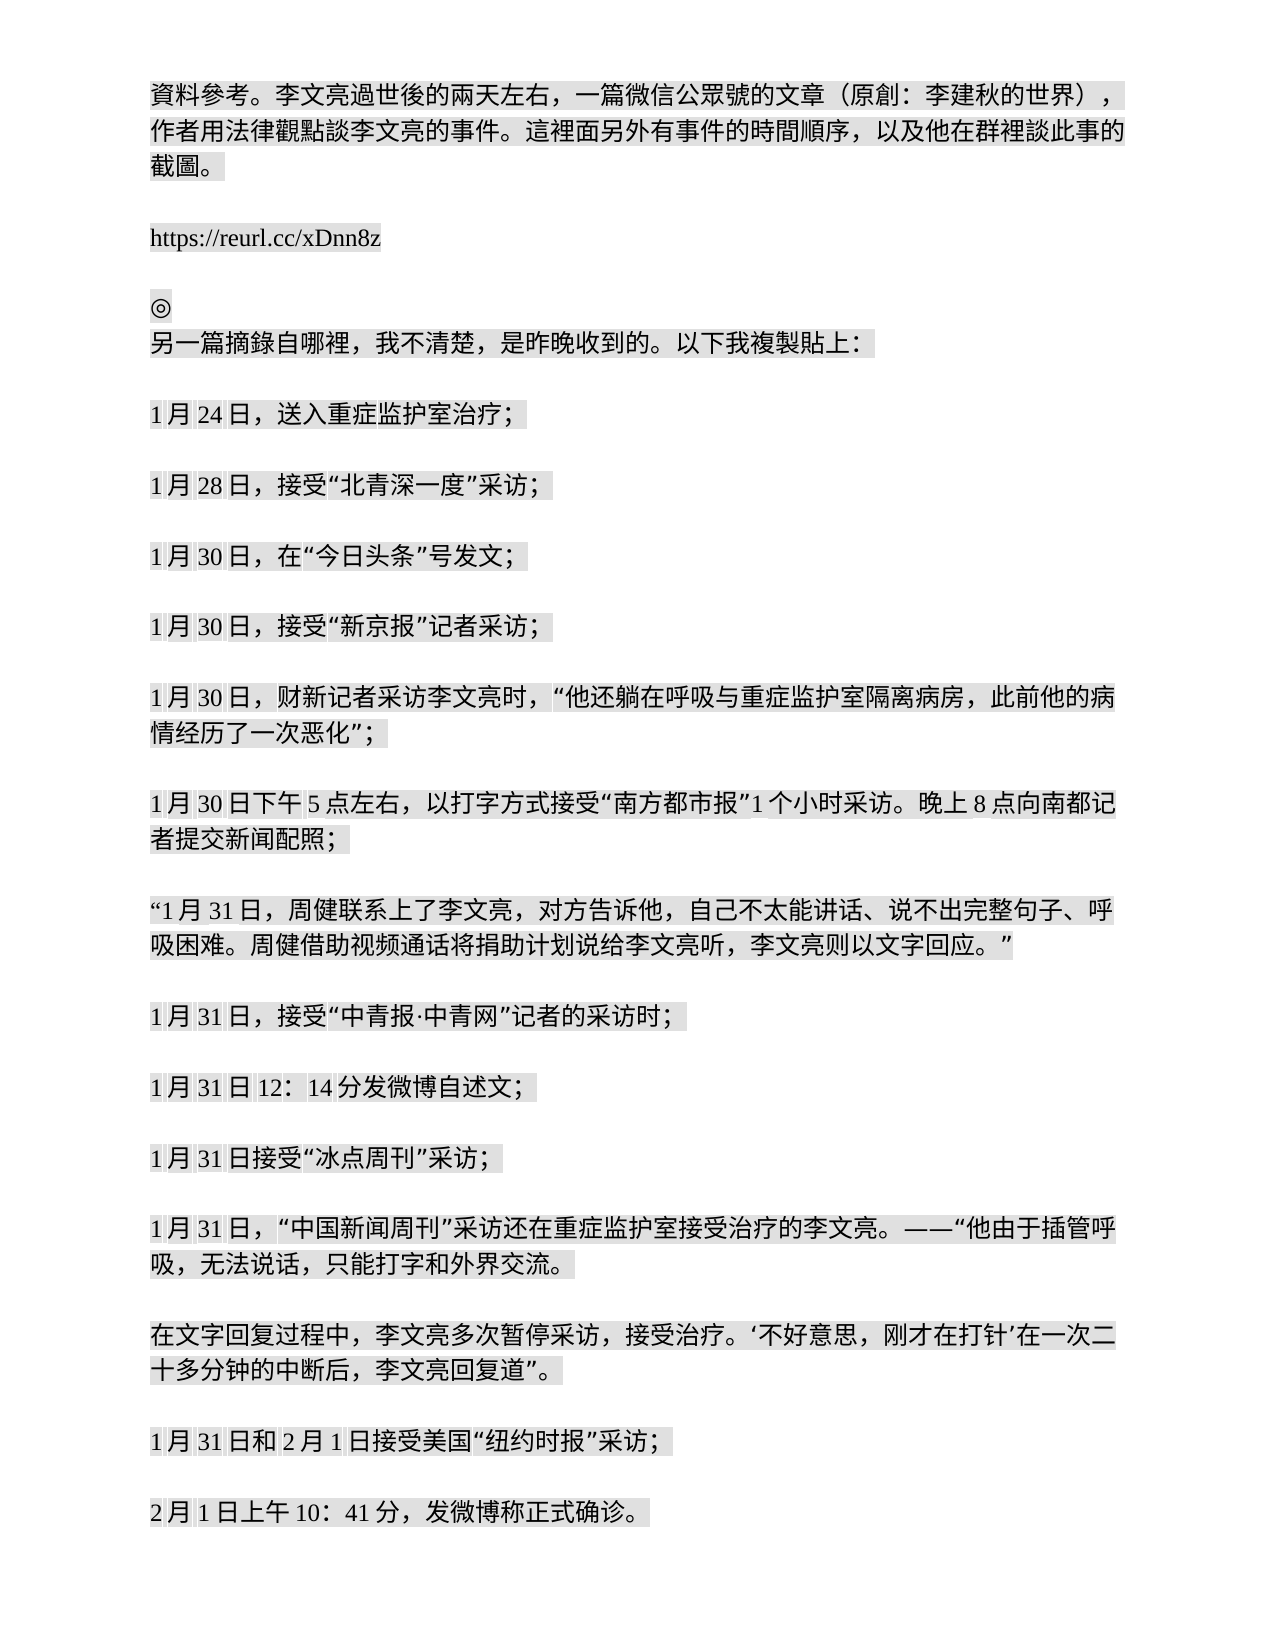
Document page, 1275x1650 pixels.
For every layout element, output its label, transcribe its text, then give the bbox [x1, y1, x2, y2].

text 資料參考。李文亮過世後的兩天左右，一篇微信公眾號的文章（原創：李建秋的世界），作者用法律觀點談李文亮的事件。這裡面另外有事件的時間順序，以及他在群裡談此事的截圖。 https://reurl.cc/xDnn8z ◎ 另一篇摘錄自哪裡，我不清楚，是昨晚收到的。以下我複製貼上： 1月24日，送入重症监护室治疗； 1月28日，接受“北青深一度”采访； 1月30日，在“今日头条”号发文； 1月30日，接受“新京报”记者采访； 1月30日，财新记者采访李文亮时，“他还躺在呼吸与重症监护室隔离病房，此前他的病情经历了一次恶化”； 1月30日下午5点左右，以打字方式接受“南方都市报”1个小时采访。晚上8点向南都记者提交新闻配照； “1月31日，周健联系上了李文亮，对方告诉他，自己不太能讲话、说不出完整句子、呼吸困难。周健借助视频通话将捐助计划说给李文亮听，李文亮则以文字回应。” 1月31日，接受“中青报·中青网”记者的采访时； 1月31日12：14分发微博自述文； 1月31日接受“冰点周刊”采访； 1月31日，“中国新闻周刊”采访还在重症监护室接受治疗的李文亮。——“他由于插管呼吸，无法说话，只能打字和外界交流。 在文字回复过程中，李文亮多次暂停采访，接受治疗。‘不好意思，刚才在打针’在一次二十多分钟的中断后，李文亮回复道”。 1月31日和2月1日接受美国“纽约时报”采访； 2月1日上午10：41分，发微博称正式确诊。 [150, 75, 1125, 1562]
